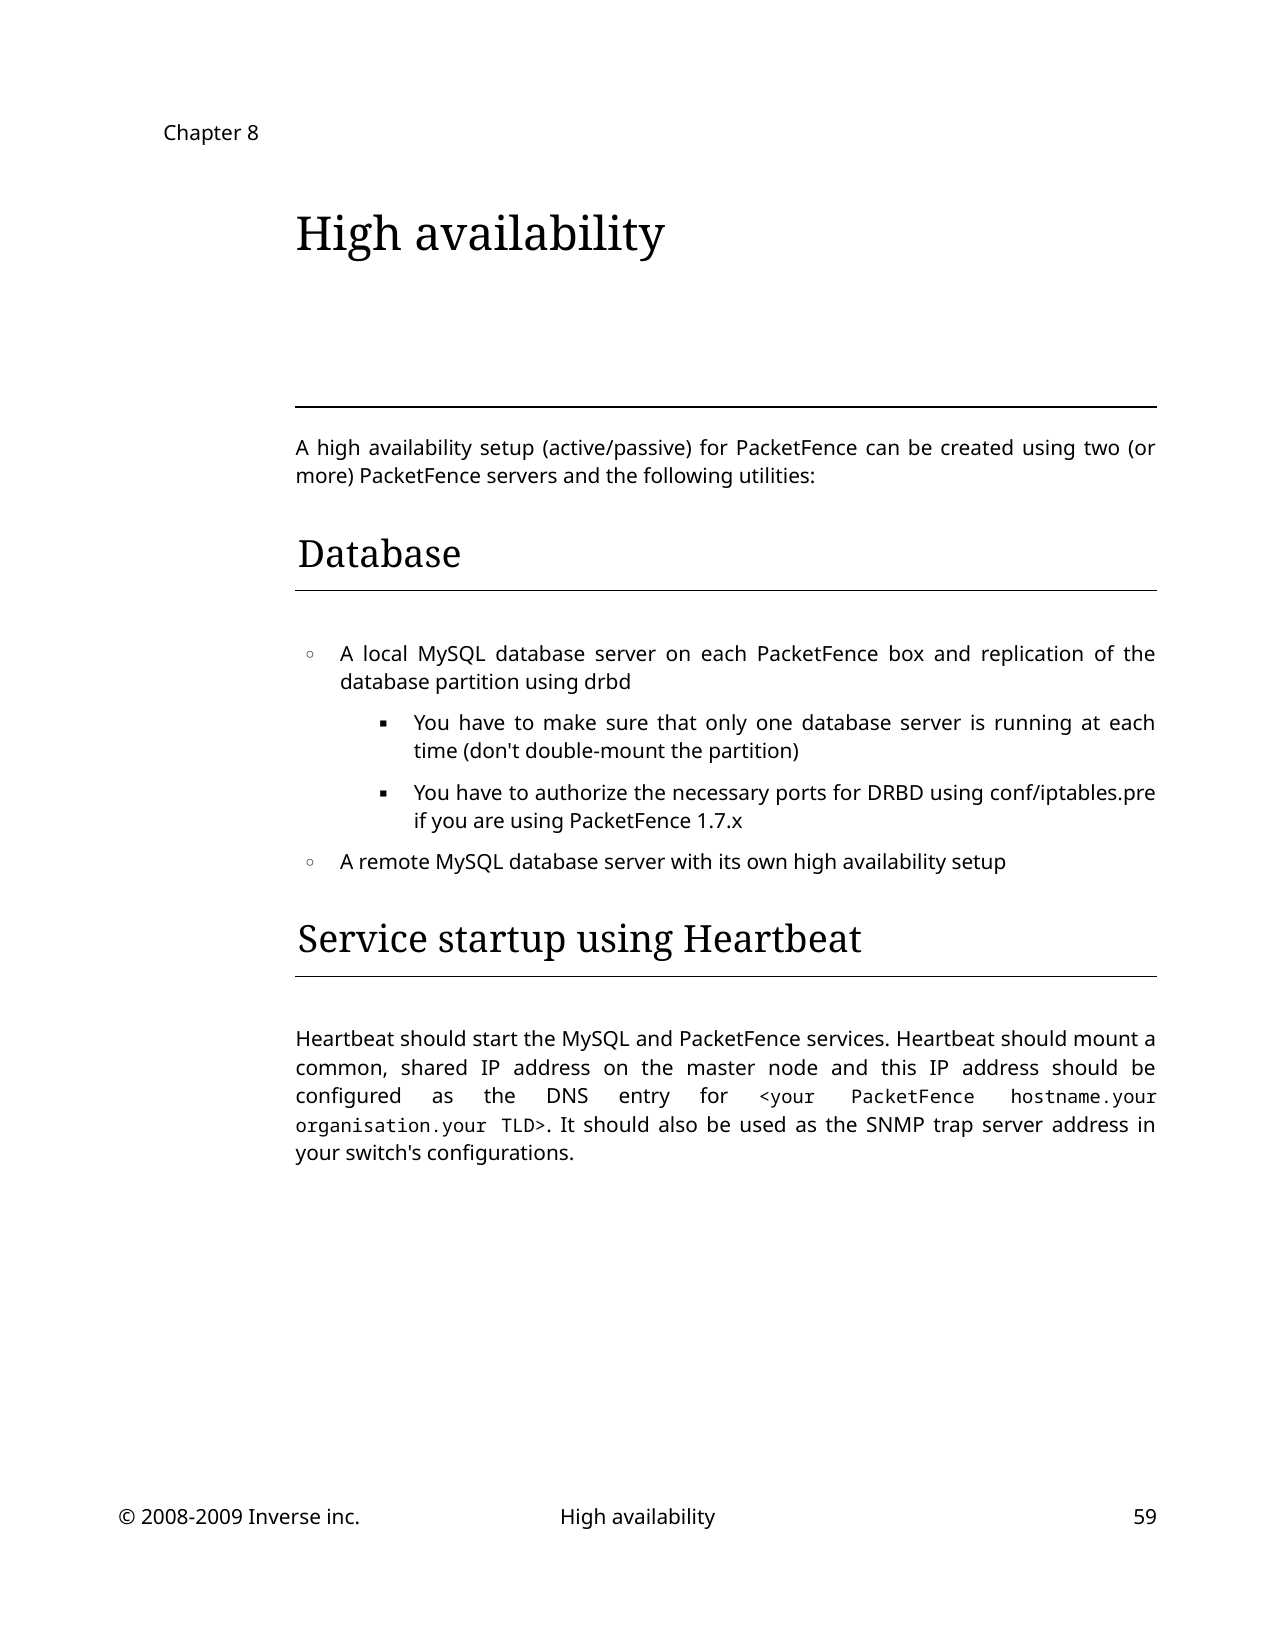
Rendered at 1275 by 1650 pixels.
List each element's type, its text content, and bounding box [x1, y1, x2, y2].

list You have to authorize the necessary ports for DRBD using conf/iptables.pre if you are using PacketFence 1.7.x [376, 778, 1157, 834]
subtitle Database [295, 527, 1157, 590]
subtitle High availability [295, 201, 1157, 406]
list A remote MySQL database server with its own high availability setup [302, 847, 1157, 875]
text A high availability setup (active/passive) for PacketFence can be created using two (or more) PacketFence servers and the following utilities: [295, 433, 1157, 490]
list A local MySQL database server on each PacketFence box and replication of the database partition using drbd [302, 639, 1157, 696]
text Heartbeat should start the MySQL and PacketFence services. Heartbeat should mount a common, shared IP address on the master node and this IP address should be configured as the DNS entry for <your PacketFence hostname.your organisation.your TLD>. It should also be used as the SNMP trap server address in your switch's configurations. [295, 1024, 1157, 1167]
subtitle Service startup using Heartbeat [295, 913, 1157, 976]
list You have to make sure that only one database server is running at each time (don't double-mount the partition) [376, 708, 1157, 765]
